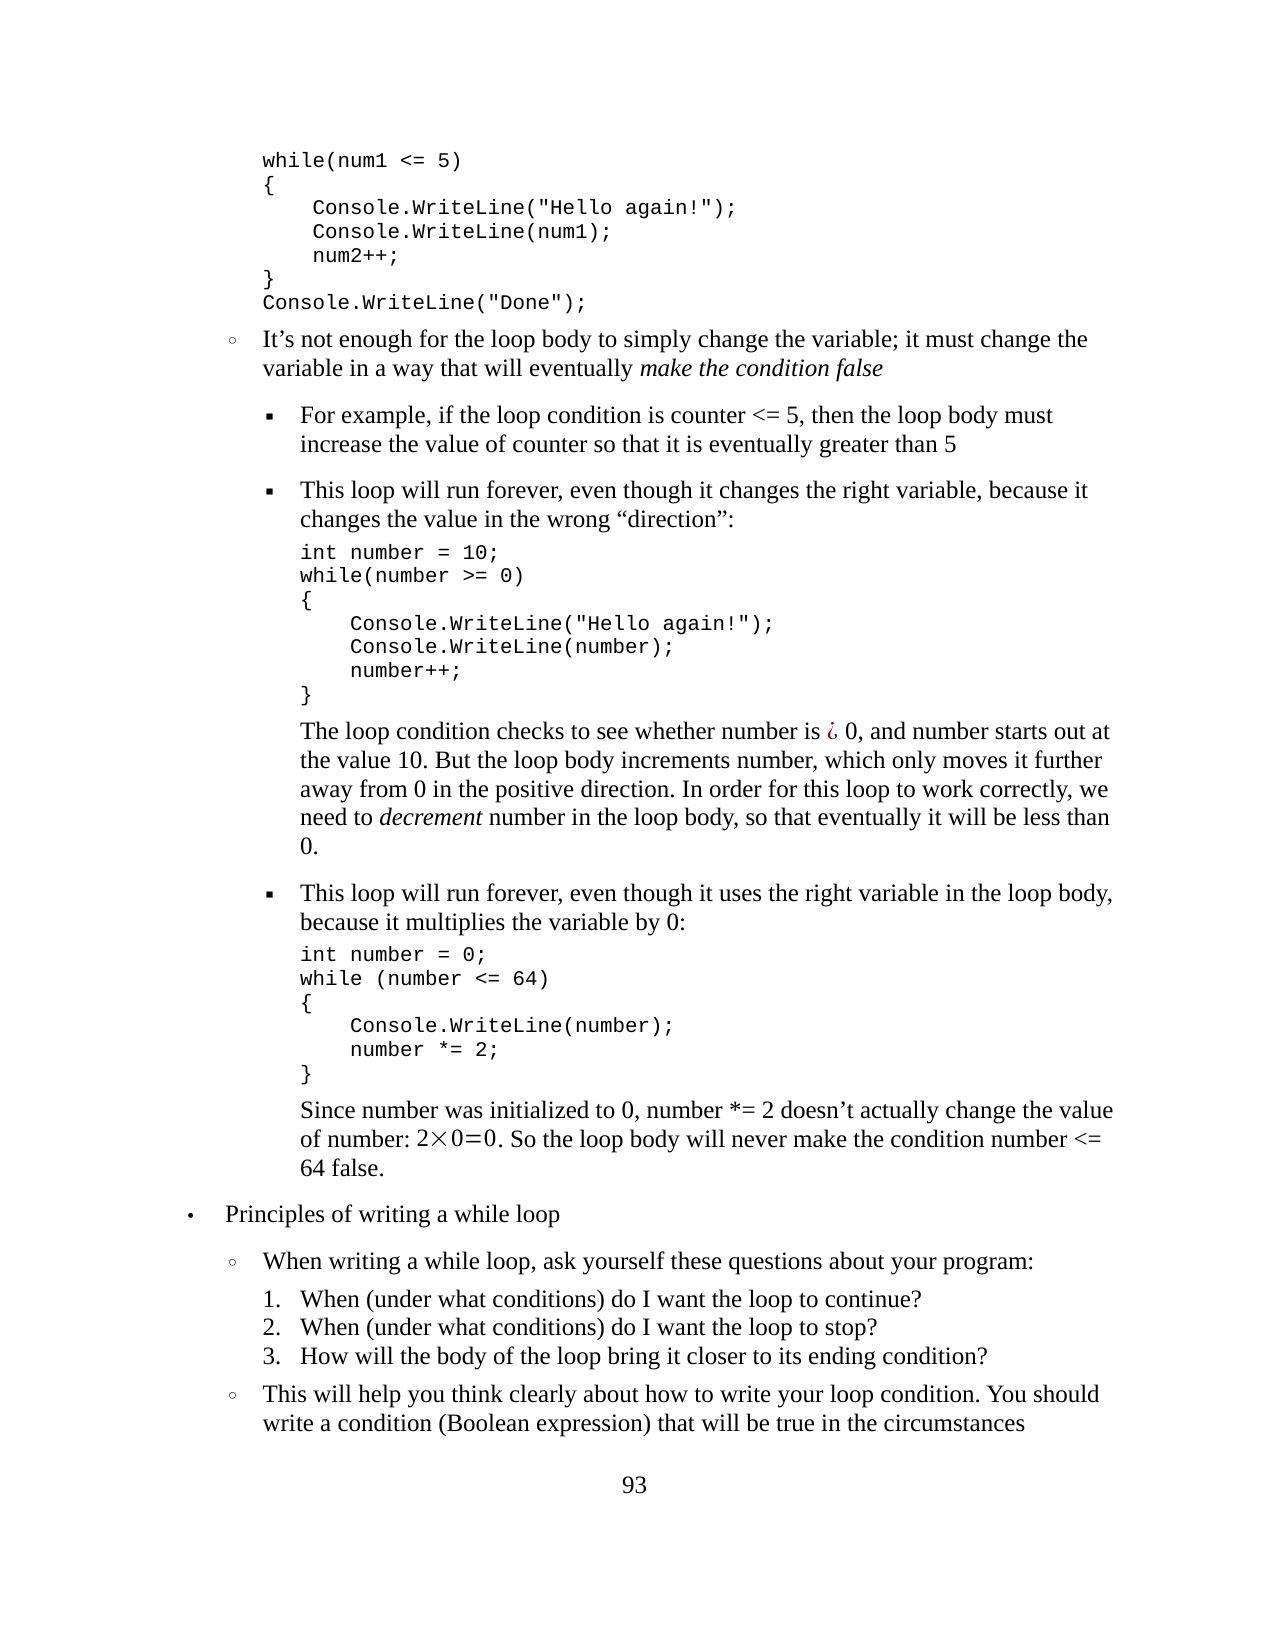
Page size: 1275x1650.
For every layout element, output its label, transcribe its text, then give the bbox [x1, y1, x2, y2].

list while(number >= 0) [262, 565, 1125, 589]
list Since number was initialized to 0, number *= 2 doesn’t actually change the value of number: . So the loop body will never make the condition number <= 64 false. [262, 1095, 1125, 1181]
list Principles of writing a while loop [187, 1199, 1125, 1228]
list } [262, 684, 1125, 707]
list int number = 0; [262, 944, 1125, 968]
list When (under what conditions) do I want the loop to stop? [262, 1312, 1125, 1341]
list } [262, 1063, 1125, 1086]
list The loop condition checks to see whether number is 0, and number starts out at the value 10. But the loop body increments number, which only moves it further away from 0 in the positive direction. In order for this loop to work correctly, we need to decrement number in the loop body, so that eventually it will be less than 0. [262, 716, 1125, 860]
list number++; [262, 660, 1125, 684]
list When (under what conditions) do I want the loop to continue? [262, 1284, 1125, 1312]
list number *= 2; [262, 1039, 1125, 1063]
list { [262, 992, 1125, 1015]
list This loop will run forever, even though it uses the right variable in the loop body, because it multiplies the variable by 0: [262, 878, 1125, 935]
list Console.WriteLine(number); [262, 636, 1125, 660]
list Console.WriteLine("Done"); [225, 292, 1125, 316]
list { [225, 174, 1125, 197]
list num2++; [225, 244, 1125, 268]
list Console.WriteLine(number); [262, 1015, 1125, 1039]
list while (number <= 64) [262, 968, 1125, 992]
list Console.WriteLine(num1); [225, 221, 1125, 244]
list For example, if the loop condition is counter <= 5, then the loop body must increase the value of counter so that it is eventually greater than 5 [262, 400, 1125, 457]
list How will the body of the loop bring it closer to its ending condition? [262, 1341, 1125, 1370]
list This loop will run forever, even though it changes the right variable, because it changes the value in the wrong “direction”: [262, 475, 1125, 533]
list When writing a while loop, ask yourself these questions about your program: [225, 1246, 1125, 1275]
list This will help you think clearly about how to write your loop condition. You should write a condition (Boolean expression) that will be true in the circumstances [225, 1379, 1125, 1436]
list It’s not enough for the loop body to simply change the variable; it must change the variable in a way that will eventually make the condition false [225, 324, 1125, 382]
list while(num1 <= 5) [225, 150, 1125, 174]
list Console.WriteLine("Hello again!"); [262, 613, 1125, 636]
list } [225, 268, 1125, 292]
list int number = 10; [262, 542, 1125, 565]
list { [262, 589, 1125, 613]
list Console.WriteLine("Hello again!"); [225, 197, 1125, 221]
